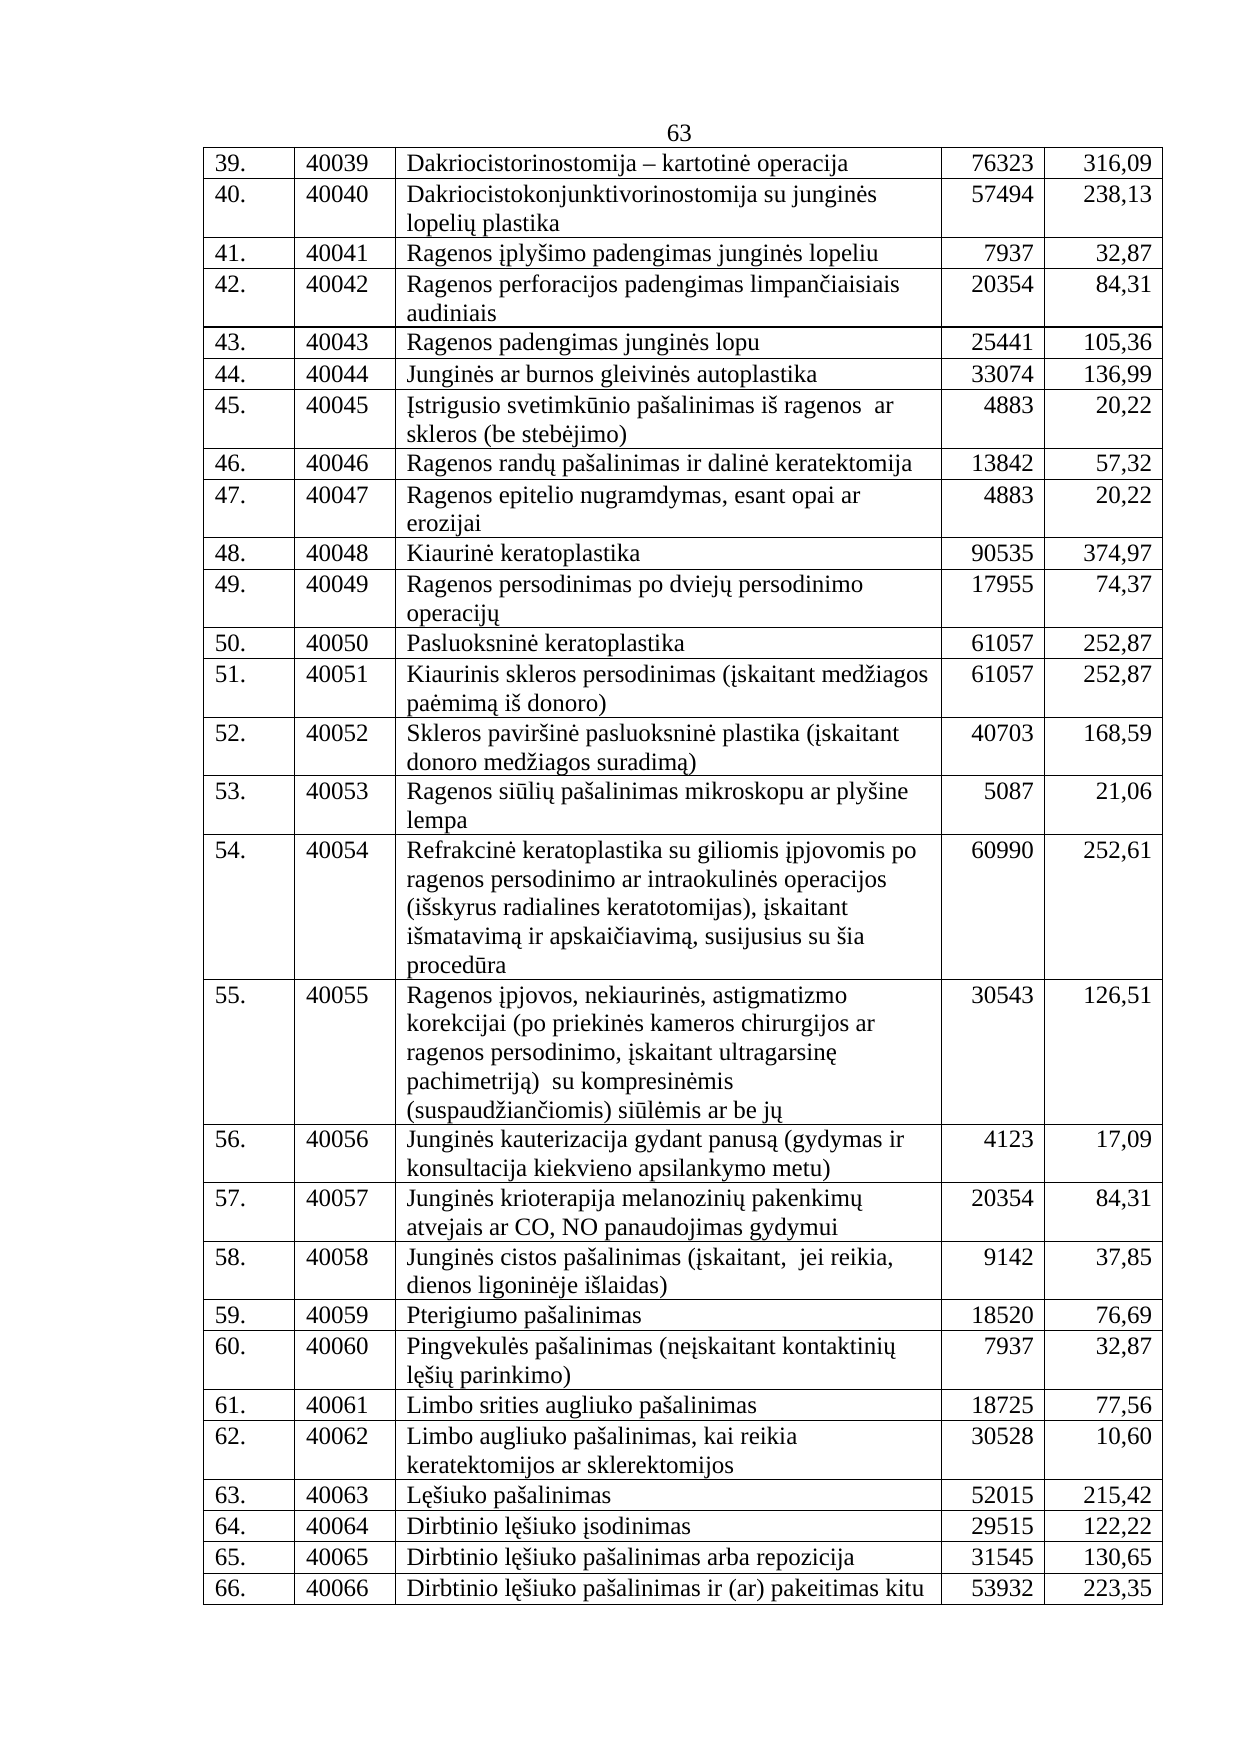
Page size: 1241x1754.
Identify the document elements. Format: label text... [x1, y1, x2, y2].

table_cell 252,61 [1045, 835, 1162, 979]
table_cell 40064 [295, 1511, 395, 1541]
table_cell 18520 [942, 1300, 1044, 1330]
table_cell 66. [204, 1574, 294, 1604]
table_cell 40703 [942, 718, 1044, 775]
table_cell 57,32 [1045, 449, 1162, 479]
table_cell [1163, 1479, 1240, 1510]
table_cell 40043 [295, 328, 395, 358]
table_cell Ragenos persodinimas po dviejų persodinimo operacijų [396, 570, 941, 627]
table_cell 42. [204, 269, 294, 326]
table_cell 40045 [295, 390, 395, 447]
table_cell 4883 [942, 480, 1044, 537]
table_cell 84,31 [1045, 269, 1162, 326]
table_cell 40053 [295, 776, 395, 834]
table_cell 57494 [942, 179, 1044, 237]
table_cell Ragenos siūlių pašalinimas mikroskopu ar plyšine lempa [396, 776, 941, 834]
table_cell 62. [204, 1421, 294, 1479]
table_cell 20354 [942, 1183, 1044, 1241]
table_cell 40039 [295, 148, 395, 178]
table_cell 55. [204, 980, 294, 1123]
table_cell Junginės krioterapija melanozinių pakenkimų atvejais ar CO, NO panaudojimas gydymui [396, 1183, 941, 1241]
table_cell 122,22 [1045, 1511, 1162, 1541]
table_cell 40052 [295, 718, 395, 775]
table_cell 60. [204, 1331, 294, 1389]
table_cell Dirbtinio lęšiuko pašalinimas arba repozicija [396, 1542, 941, 1572]
table_cell 40058 [295, 1242, 395, 1299]
table_cell 105,36 [1045, 328, 1162, 358]
table_cell [1163, 1541, 1240, 1572]
table_cell 49. [204, 570, 294, 627]
table_cell 32,87 [1045, 238, 1162, 268]
table_cell 46. [204, 449, 294, 479]
table_cell Ragenos epitelio nugramdymas, esant opai ar erozijai [396, 480, 941, 537]
table_cell [1163, 1182, 1240, 1241]
table_cell [1163, 147, 1240, 178]
table_cell Lęšiuko pašalinimas [396, 1480, 941, 1510]
table_cell 64. [204, 1511, 294, 1541]
table_cell 252,87 [1045, 659, 1162, 717]
table_cell 52015 [942, 1480, 1044, 1510]
table_cell 47. [204, 480, 294, 537]
table_cell 40049 [295, 570, 395, 627]
table_cell [1163, 717, 1240, 775]
table_cell 40048 [295, 538, 395, 568]
table_cell 33074 [942, 359, 1044, 389]
table_cell 63. [204, 1480, 294, 1510]
table_cell 30543 [942, 980, 1044, 1123]
table_cell Refrakcinė keratoplastika su giliomis įpjovomis po ragenos persodinimo ar intraokulinės operacijos (išskyrus radialines keratotomijas), įskaitant išmatavimą ir apskaičiavimą, susijusius su šia procedūra [396, 835, 941, 979]
table_cell 61057 [942, 628, 1044, 658]
table_cell [1163, 326, 1240, 358]
table_cell Ragenos įpjovos, nekiaurinės, astigmatizmo korekcijai (po priekinės kameros chirurgijos ar ragenos persodinimo, įskaitant ultragarsinę pachimetriją) su kompresinėmis (suspaudžiančiomis) siūlėmis ar be jų [396, 980, 941, 1123]
table_cell 41. [204, 238, 294, 268]
table_cell Įstrigusio svetimkūnio pašalinimas iš ragenos ar skleros (be stebėjimo) [396, 390, 941, 447]
table_cell 40046 [295, 449, 395, 479]
table_cell 9142 [942, 1242, 1044, 1299]
table_cell 90535 [942, 538, 1044, 568]
table_cell 4883 [942, 390, 1044, 447]
table_cell 40063 [295, 1480, 395, 1510]
table_cell 20,22 [1045, 390, 1162, 447]
table_cell 58. [204, 1242, 294, 1299]
table_cell 136,99 [1045, 359, 1162, 389]
table_cell 40055 [295, 980, 395, 1123]
table_cell [1163, 389, 1240, 447]
table_cell 40060 [295, 1331, 395, 1389]
table_cell [1163, 1299, 1240, 1330]
table_cell 40065 [295, 1542, 395, 1572]
table_cell 53932 [942, 1574, 1044, 1604]
table_cell 40061 [295, 1390, 395, 1420]
table_cell Dirbtinio lęšiuko pašalinimas ir (ar) pakeitimas kitu [396, 1574, 941, 1604]
table_cell 84,31 [1045, 1183, 1162, 1241]
table_cell 18725 [942, 1390, 1044, 1420]
table_cell 40059 [295, 1300, 395, 1330]
table_cell [1163, 358, 1240, 389]
table_cell Limbo srities augliuko pašalinimas [396, 1390, 941, 1420]
table_cell 54. [204, 835, 294, 979]
table_cell [1163, 627, 1240, 658]
table_cell Pasluoksninė keratoplastika [396, 628, 941, 658]
table_cell Ragenos padengimas junginės lopu [396, 328, 941, 358]
table_cell 130,65 [1045, 1542, 1162, 1572]
table_cell [1163, 537, 1240, 568]
table_cell 20354 [942, 269, 1044, 326]
table_cell Limbo augliuko pašalinimas, kai reikia keratektomijos ar sklerektomijos [396, 1421, 941, 1479]
table_cell 29515 [942, 1511, 1044, 1541]
table_cell [1163, 1420, 1240, 1479]
table_cell 57. [204, 1183, 294, 1241]
table_cell 40041 [295, 238, 395, 268]
table_cell 48. [204, 538, 294, 568]
table_cell [1163, 448, 1240, 479]
table_cell 65. [204, 1542, 294, 1572]
table_cell 17955 [942, 570, 1044, 627]
table_cell 40056 [295, 1125, 395, 1182]
table_cell 74,37 [1045, 570, 1162, 627]
table_cell [1163, 1389, 1240, 1420]
table_cell Dakriocistokonjunktivorinostomija su junginės lopelių plastika [396, 179, 941, 237]
table_cell 316,09 [1045, 148, 1162, 178]
table_cell 60990 [942, 835, 1044, 979]
table_cell Dakriocistorinostomija – kartotinė operacija [396, 148, 941, 178]
table_cell Pterigiumo pašalinimas [396, 1300, 941, 1330]
table_cell [1163, 1510, 1240, 1541]
table_cell 252,87 [1045, 628, 1162, 658]
table_cell 52. [204, 718, 294, 775]
table_cell 168,59 [1045, 718, 1162, 775]
table_cell 10,60 [1045, 1421, 1162, 1479]
table_cell [1163, 1330, 1240, 1389]
table_cell 30528 [942, 1421, 1044, 1479]
table_cell 40050 [295, 628, 395, 658]
table_cell Ragenos perforacijos padengimas limpančiaisiais audiniais [396, 269, 941, 326]
table_cell Ragenos įplyšimo padengimas junginės lopeliu [396, 238, 941, 268]
table_cell 32,87 [1045, 1331, 1162, 1389]
table_cell 53. [204, 776, 294, 834]
table_cell 76323 [942, 148, 1044, 178]
table_cell 40066 [295, 1574, 395, 1604]
table_cell 37,85 [1045, 1242, 1162, 1299]
table_cell 40062 [295, 1421, 395, 1479]
table_cell 13842 [942, 449, 1044, 479]
table_cell 20,22 [1045, 480, 1162, 537]
table_cell [1163, 479, 1240, 537]
table_cell Kiaurinė keratoplastika [396, 538, 941, 568]
table_cell 61057 [942, 659, 1044, 717]
table_cell 39. [204, 148, 294, 178]
table_cell 40054 [295, 835, 395, 979]
table_cell Ragenos randų pašalinimas ir dalinė keratektomija [396, 449, 941, 479]
table_cell 215,42 [1045, 1480, 1162, 1510]
table_cell Pingvekulės pašalinimas (neįskaitant kontaktinių lęšių parinkimo) [396, 1331, 941, 1389]
table_cell 126,51 [1045, 980, 1162, 1123]
table_cell [1163, 1241, 1240, 1299]
table_cell 40044 [295, 359, 395, 389]
table_cell 40047 [295, 480, 395, 537]
table_cell [1163, 268, 1240, 326]
table_cell [1163, 1124, 1240, 1182]
table_cell Dirbtinio lęšiuko įsodinimas [396, 1511, 941, 1541]
table_cell 5087 [942, 776, 1044, 834]
table_cell 45. [204, 390, 294, 447]
table_cell Junginės kauterizacija gydant panusą (gydymas ir konsultacija kiekvieno apsilankymo metu) [396, 1125, 941, 1182]
table_cell 21,06 [1045, 776, 1162, 834]
table_cell 59. [204, 1300, 294, 1330]
table_cell 31545 [942, 1542, 1044, 1572]
table_cell 56. [204, 1125, 294, 1182]
table_cell Junginės ar burnos gleivinės autoplastika [396, 359, 941, 389]
table_cell 50. [204, 628, 294, 658]
table_cell 44. [204, 359, 294, 389]
table_cell 61. [204, 1390, 294, 1420]
table_cell Junginės cistos pašalinimas (įskaitant, jei reikia, dienos ligoninėje išlaidas) [396, 1242, 941, 1299]
table_cell [1163, 775, 1240, 834]
table_cell 77,56 [1045, 1390, 1162, 1420]
table_cell Skleros paviršinė pasluoksninė plastika (įskaitant donoro medžiagos suradimą) [396, 718, 941, 775]
table_cell 7937 [942, 238, 1044, 268]
table_cell 51. [204, 659, 294, 717]
table_cell 40057 [295, 1183, 395, 1241]
table_cell [1163, 1573, 1240, 1604]
table_cell 17,09 [1045, 1125, 1162, 1182]
table_cell 40051 [295, 659, 395, 717]
table_cell [1163, 178, 1240, 237]
table_cell Kiaurinis skleros persodinimas (įskaitant medžiagos paėmimą iš donoro) [396, 659, 941, 717]
table_cell [1163, 979, 1240, 1123]
table_cell 40040 [295, 179, 395, 237]
table_cell 374,97 [1045, 538, 1162, 568]
table_cell 238,13 [1045, 179, 1162, 237]
table_cell 7937 [942, 1331, 1044, 1389]
table_cell [1163, 569, 1240, 627]
table_cell 4123 [942, 1125, 1044, 1182]
table_cell [1163, 834, 1240, 979]
table_cell 40042 [295, 269, 395, 326]
table_cell 43. [204, 328, 294, 358]
table_cell 25441 [942, 328, 1044, 358]
table_cell [1163, 658, 1240, 717]
table_cell 223,35 [1045, 1574, 1162, 1604]
table_cell [1163, 237, 1240, 268]
table_cell 40. [204, 179, 294, 237]
table_cell 76,69 [1045, 1300, 1162, 1330]
